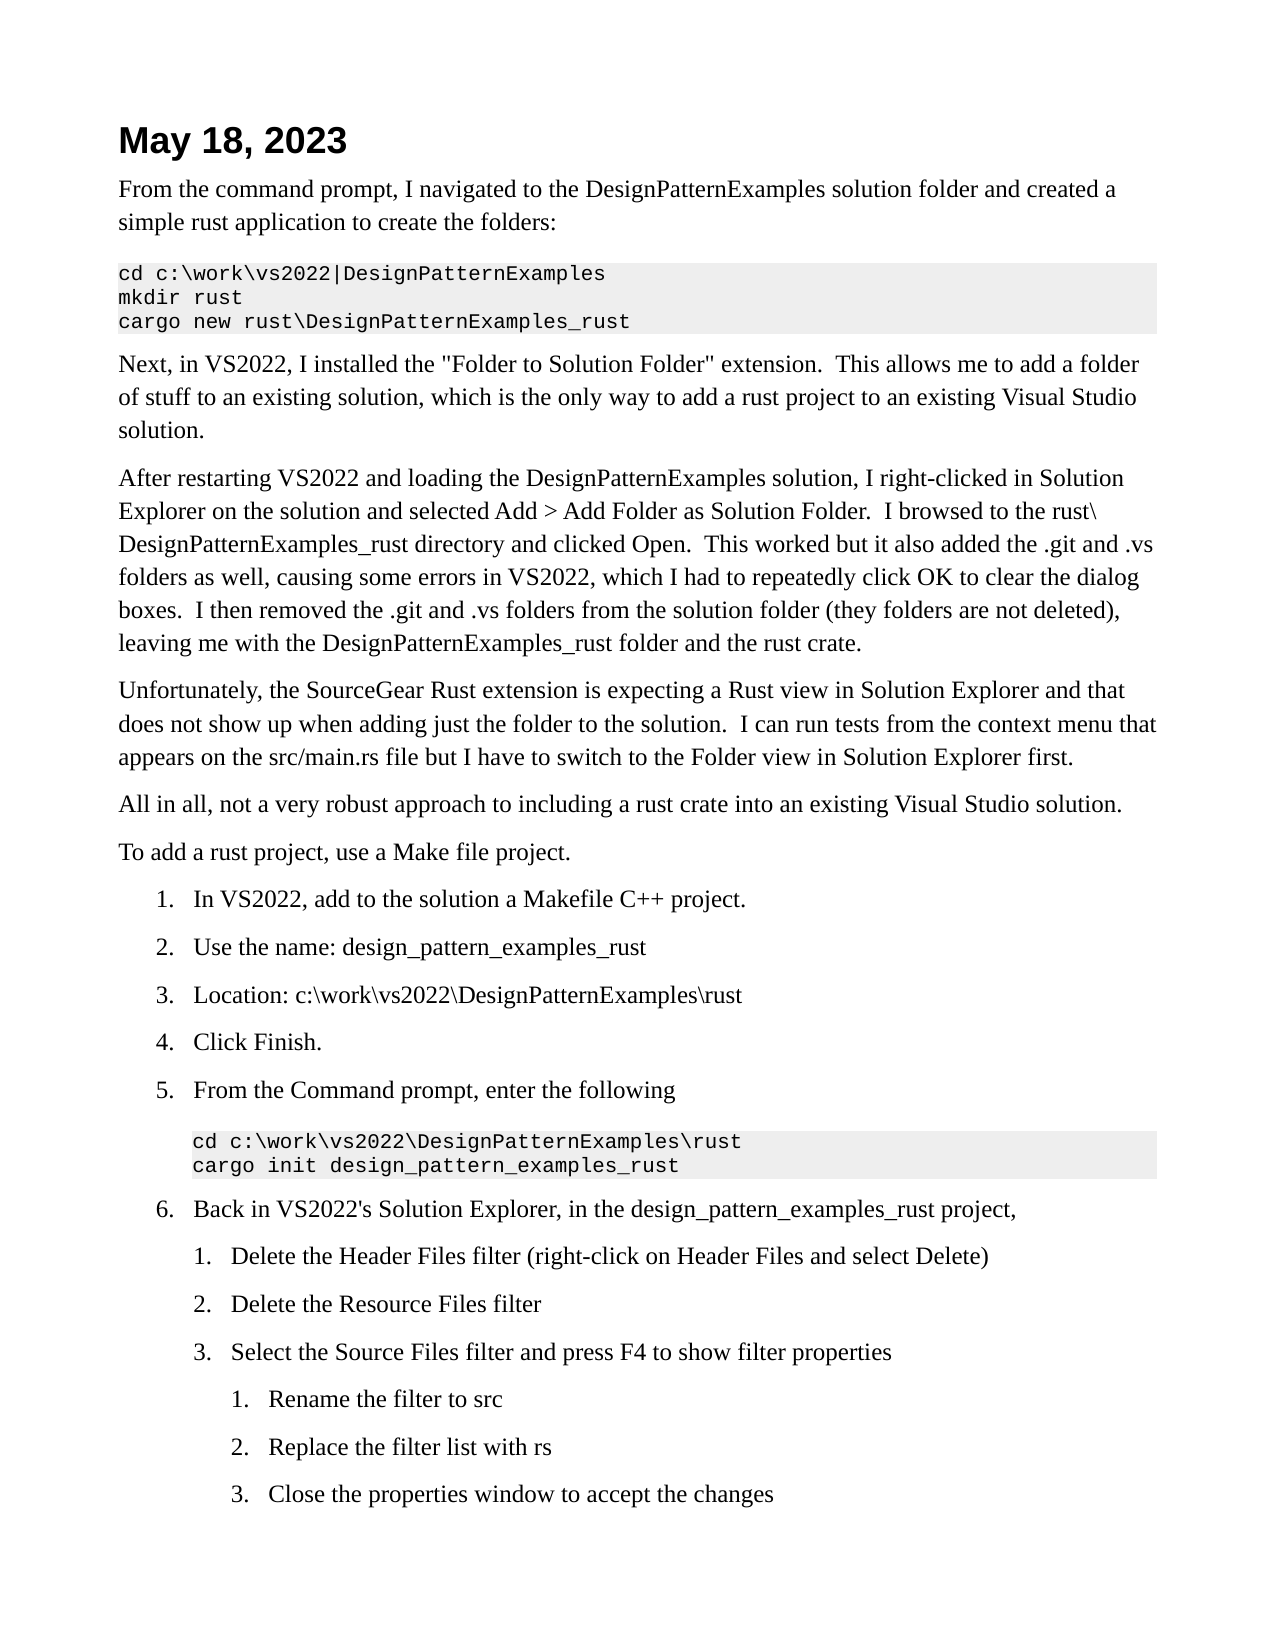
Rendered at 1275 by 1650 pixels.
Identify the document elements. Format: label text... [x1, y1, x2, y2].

text Next, in VS2022, I installed the "Folder to Solution Folder" extension. This allows me to add a folder of stuff to an existing solution, which is the only way to add a rust project to an existing Visual Studio solution. [118, 349, 1157, 444]
text Unfortunately, the SourceGear Rust extension is expecting a Rust view in Solution Explorer and that does not show up when adding just the folder to the solution. I can run tests from the context menu that appears on the src/main.rs file but I have to switch to the Folder view in Solution Explorer first. [118, 676, 1157, 770]
text All in all, not a very robust approach to including a rust crate into an existing Visual Studio solution. [118, 789, 1157, 818]
text mkdir rust [118, 287, 1157, 311]
list Replace the filter list with rs [231, 1432, 1157, 1461]
subtitle May 18, 2023 [118, 118, 1157, 161]
list Select the Source Files filter and press F4 to show filter properties [193, 1337, 1157, 1365]
list From the Command prompt, enter the following [156, 1075, 1157, 1104]
list In VS2022, add to the solution a Makefile C++ project. [156, 884, 1157, 913]
list Location: c:\work\vs2022\DesignPatternExamples\rust [156, 980, 1157, 1008]
text To add a rust project, use a Make file project. [118, 837, 1157, 866]
list Back in VS2022's Solution Explorer, in the design_pattern_examples_rust project, [156, 1194, 1157, 1222]
list Close the properties window to accept the changes [231, 1479, 1157, 1508]
list Click Finish. [156, 1027, 1157, 1056]
text cd c:\work\vs2022|DesignPatternExamples [118, 263, 1157, 287]
text cd c:\work\vs2022\DesignPatternExamples\rust [192, 1131, 1157, 1155]
list Use the name: design_pattern_examples_rust [156, 932, 1157, 961]
text From the command prompt, I navigated to the DesignPatternExamples solution folder and created a simple rust application to create the folders: [118, 174, 1157, 236]
text cargo init design_pattern_examples_rust [192, 1155, 1157, 1179]
text After restarting VS2022 and loading the DesignPatternExamples solution, I right-clicked in Solution Explorer on the solution and selected Add > Add Folder as Solution Folder. I browsed to the rust\DesignPatternExamples_rust directory and clicked Open. This worked but it also added the .git and .vs folders as well, causing some errors in VS2022, which I had to repeatedly click OK to clear the dialog boxes. I then removed the .git and .vs folders from the solution folder (they folders are not deleted), leaving me with the DesignPatternExamples_rust folder and the rust crate. [118, 463, 1157, 657]
text cargo new rust\DesignPatternExamples_rust [118, 311, 1157, 334]
list Delete the Header Files filter (right-click on Header Files and select Delete) [193, 1241, 1157, 1270]
list Rename the filter to src [231, 1384, 1157, 1413]
list Delete the Resource Files filter [193, 1289, 1157, 1318]
